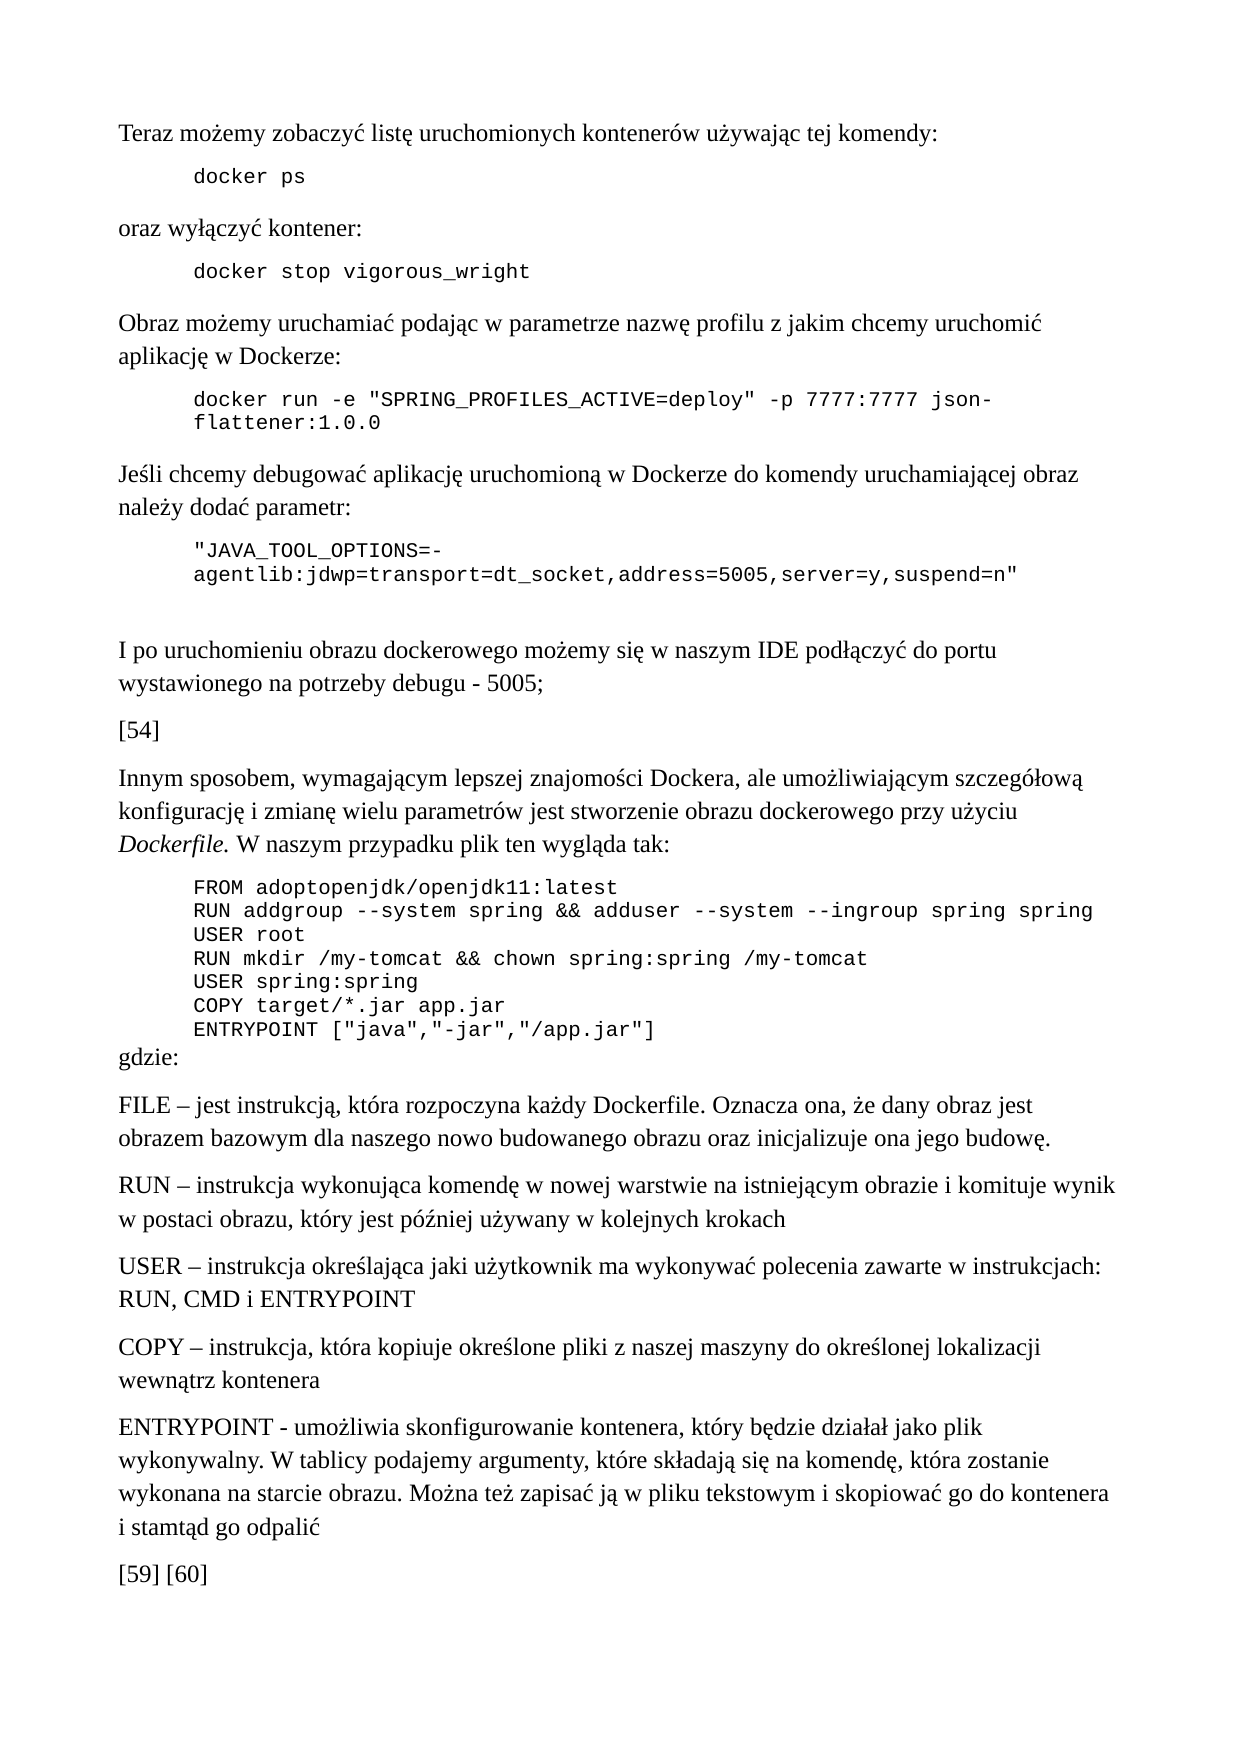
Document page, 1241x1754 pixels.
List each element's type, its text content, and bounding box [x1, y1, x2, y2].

text USER spring:spring [193, 971, 1122, 995]
text FILE – jest instrukcją, która rozpoczyna każdy Dockerfile. Oznacza ona, że dany obraz jest obrazem bazowym dla naszego nowo budowanego obrazu oraz inicjalizuje ona jego budowę. [118, 1090, 1122, 1152]
text Jeśli chcemy debugować aplikację uruchomioną w Dockerze do komendy uruchamiającej obraz należy dodać parametr: [118, 459, 1122, 521]
text ENTRYPOINT - umożliwia skonfigurowanie kontenera, który będzie działał jako plik wykonywalny. W tablicy podajemy argumenty, które składają się na komendę, która zostanie wykonana na starcie obrazu. Można też zapisać ją w pliku tekstowym i skopiować go do kontenera i stamtąd go odpalić [118, 1412, 1122, 1540]
text RUN mkdir /my-tomcat && chown spring:spring /my-tomcat [193, 948, 1122, 971]
text oraz wyłączyć kontener: [118, 213, 1122, 242]
text Teraz możemy zobaczyć listę uruchomionych kontenerów używając tej komendy: [118, 118, 1122, 147]
text USER root [193, 924, 1122, 948]
text COPY – instrukcja, która kopiuje określone pliki z naszej maszyny do określonej lokalizacji wewnątrz kontenera [118, 1332, 1122, 1394]
text USER – instrukcja określająca jaki użytkownik ma wykonywać polecenia zawarte w instrukcjach: RUN, CMD i ENTRYPOINT [118, 1251, 1122, 1313]
text gdzie: [118, 1042, 1122, 1071]
text [54] [118, 716, 1122, 744]
text FROM adoptopenjdk/openjdk11:latest [193, 877, 1122, 901]
text I po uruchomieniu obrazu dockerowego możemy się w naszym IDE podłączyć do portu wystawionego na potrzeby debugu - 5005; [118, 635, 1122, 697]
text COPY target/*.jar app.jar [193, 995, 1122, 1019]
text docker ps [193, 166, 1122, 189]
text Obraz możemy uruchamiać podając w parametrze nazwę profilu z jakim chcemy uruchomić aplikację w Dockerze: [118, 308, 1122, 370]
text RUN addgroup --system spring && adduser --system --ingroup spring spring [193, 901, 1122, 924]
text [59] [60] [118, 1559, 1122, 1588]
text docker stop vigorous_wright [193, 261, 1122, 284]
text RUN – instrukcja wykonująca komendę w nowej warstwie na istniejącym obrazie i komituje wynik w postaci obrazu, który jest później używany w kolejnych krokach [118, 1171, 1122, 1232]
text ENTRYPOINT ["java","-jar","/app.jar"] [193, 1019, 1122, 1042]
text "JAVA_TOOL_OPTIONS=-agentlib:jdwp=transport=dt_socket,address=5005,server=y,suspend=n" [193, 540, 1122, 587]
text Innym sposobem, wymagającym lepszej znajomości Dockera, ale umożliwiającym szczegółową konfigurację i zmianę wielu parametrów jest stworzenie obrazu dockerowego przy użyciu Dockerfile. W naszym przypadku plik ten wygląda tak: [118, 763, 1122, 858]
text docker run -e "SPRING_PROFILES_ACTIVE=deploy" -p 7777:7777 json-flattener:1.0.0 [193, 388, 1122, 436]
